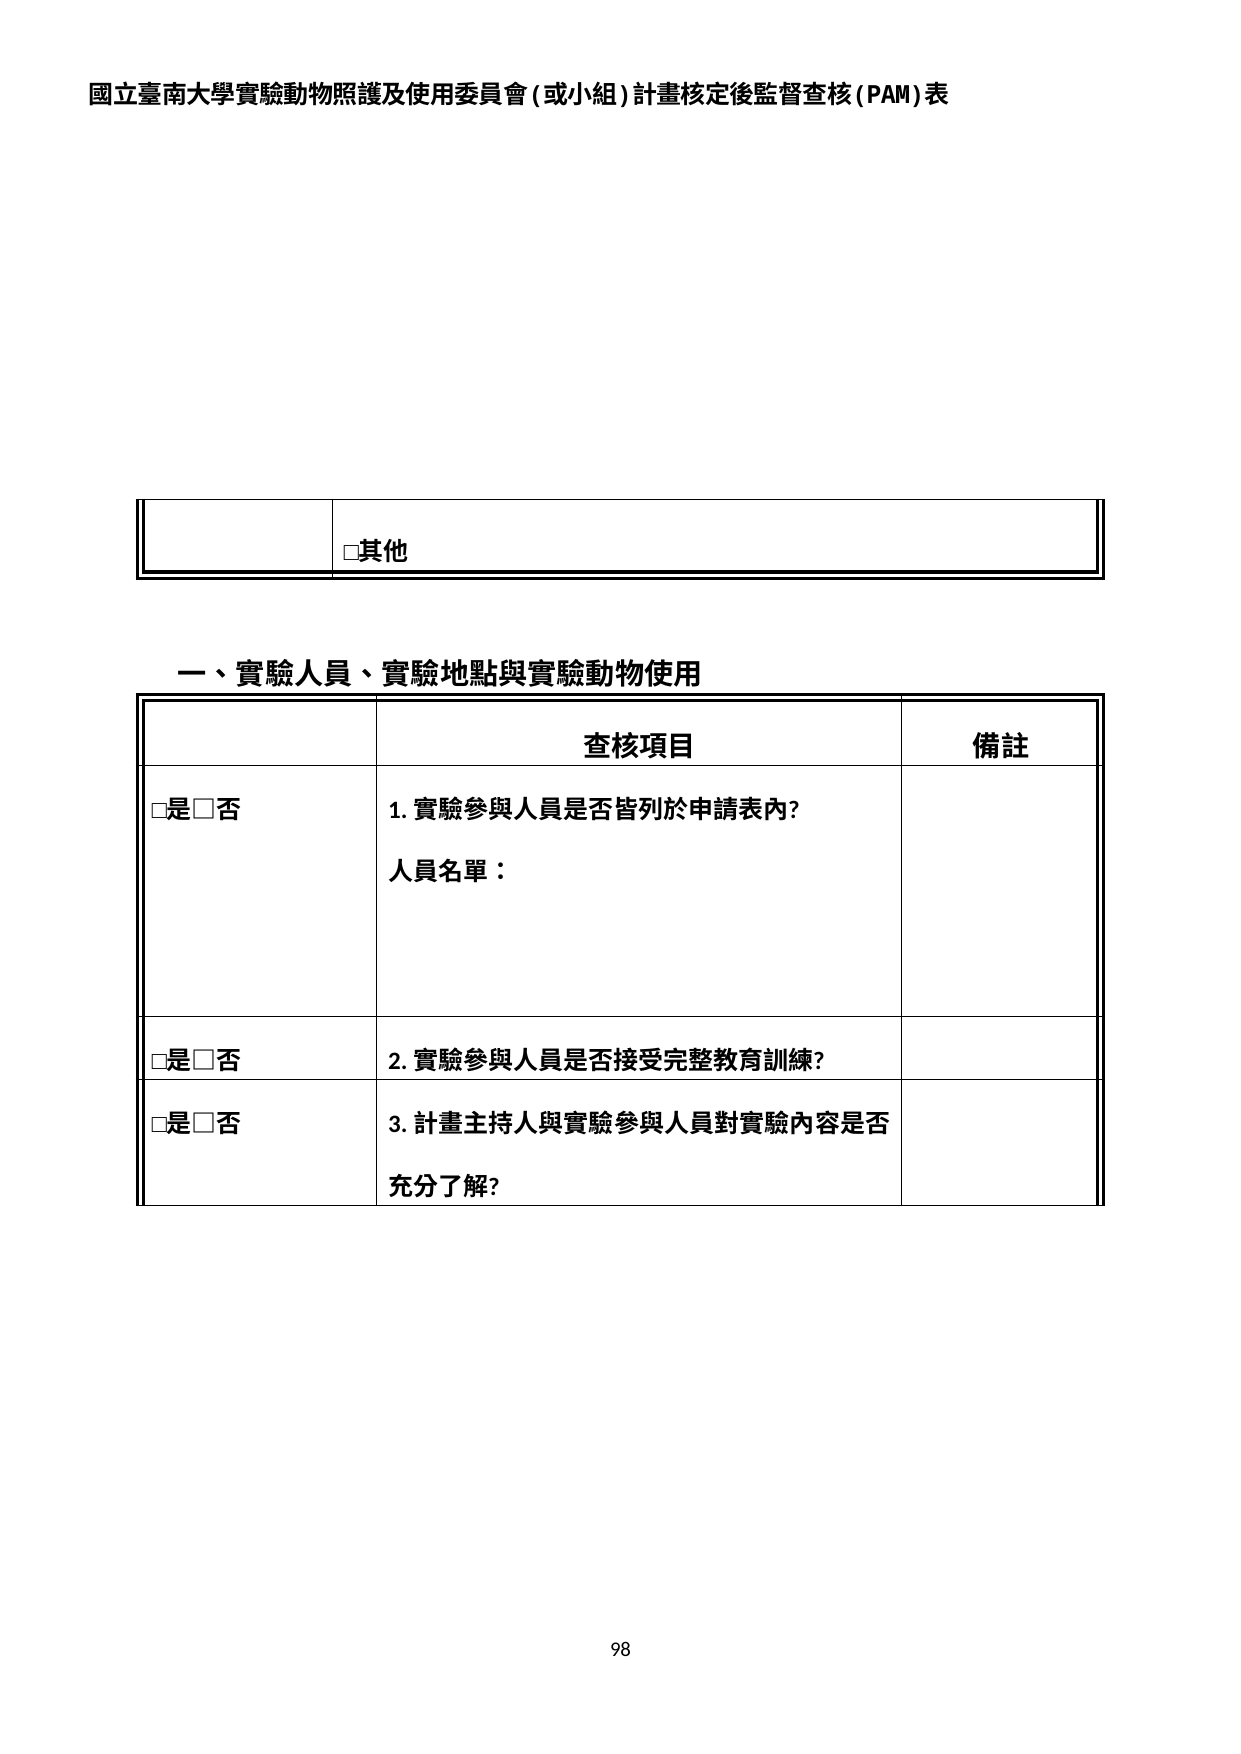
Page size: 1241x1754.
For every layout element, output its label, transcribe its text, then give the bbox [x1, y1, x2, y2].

table_cell □其他 [333, 500, 1096, 570]
table_header [145, 702, 376, 764]
table_cell □是□否 [145, 1080, 376, 1205]
table_cell 2. 實驗參與人員是否接受完整教育訓練? [377, 1017, 901, 1079]
table_cell [902, 766, 1096, 1016]
table_cell 1. 實驗參與人員是否皆列於申請表內? 人員名單： [377, 766, 901, 1016]
table_cell 3. 計畫主持人與實驗參與人員對實驗內容是否充分了解? [377, 1080, 901, 1205]
table_cell [902, 1080, 1096, 1205]
table_cell [145, 500, 332, 570]
table_header 查核項目 [377, 702, 901, 764]
table_cell [902, 1017, 1096, 1079]
text 一、實驗人員、實驗地點與實驗動物使用 [177, 630, 1152, 693]
table_cell □是□否 [145, 766, 376, 1016]
table_cell □是□否 [145, 1017, 376, 1079]
table_header [140, 696, 376, 764]
table_header 備註 [902, 696, 1100, 764]
